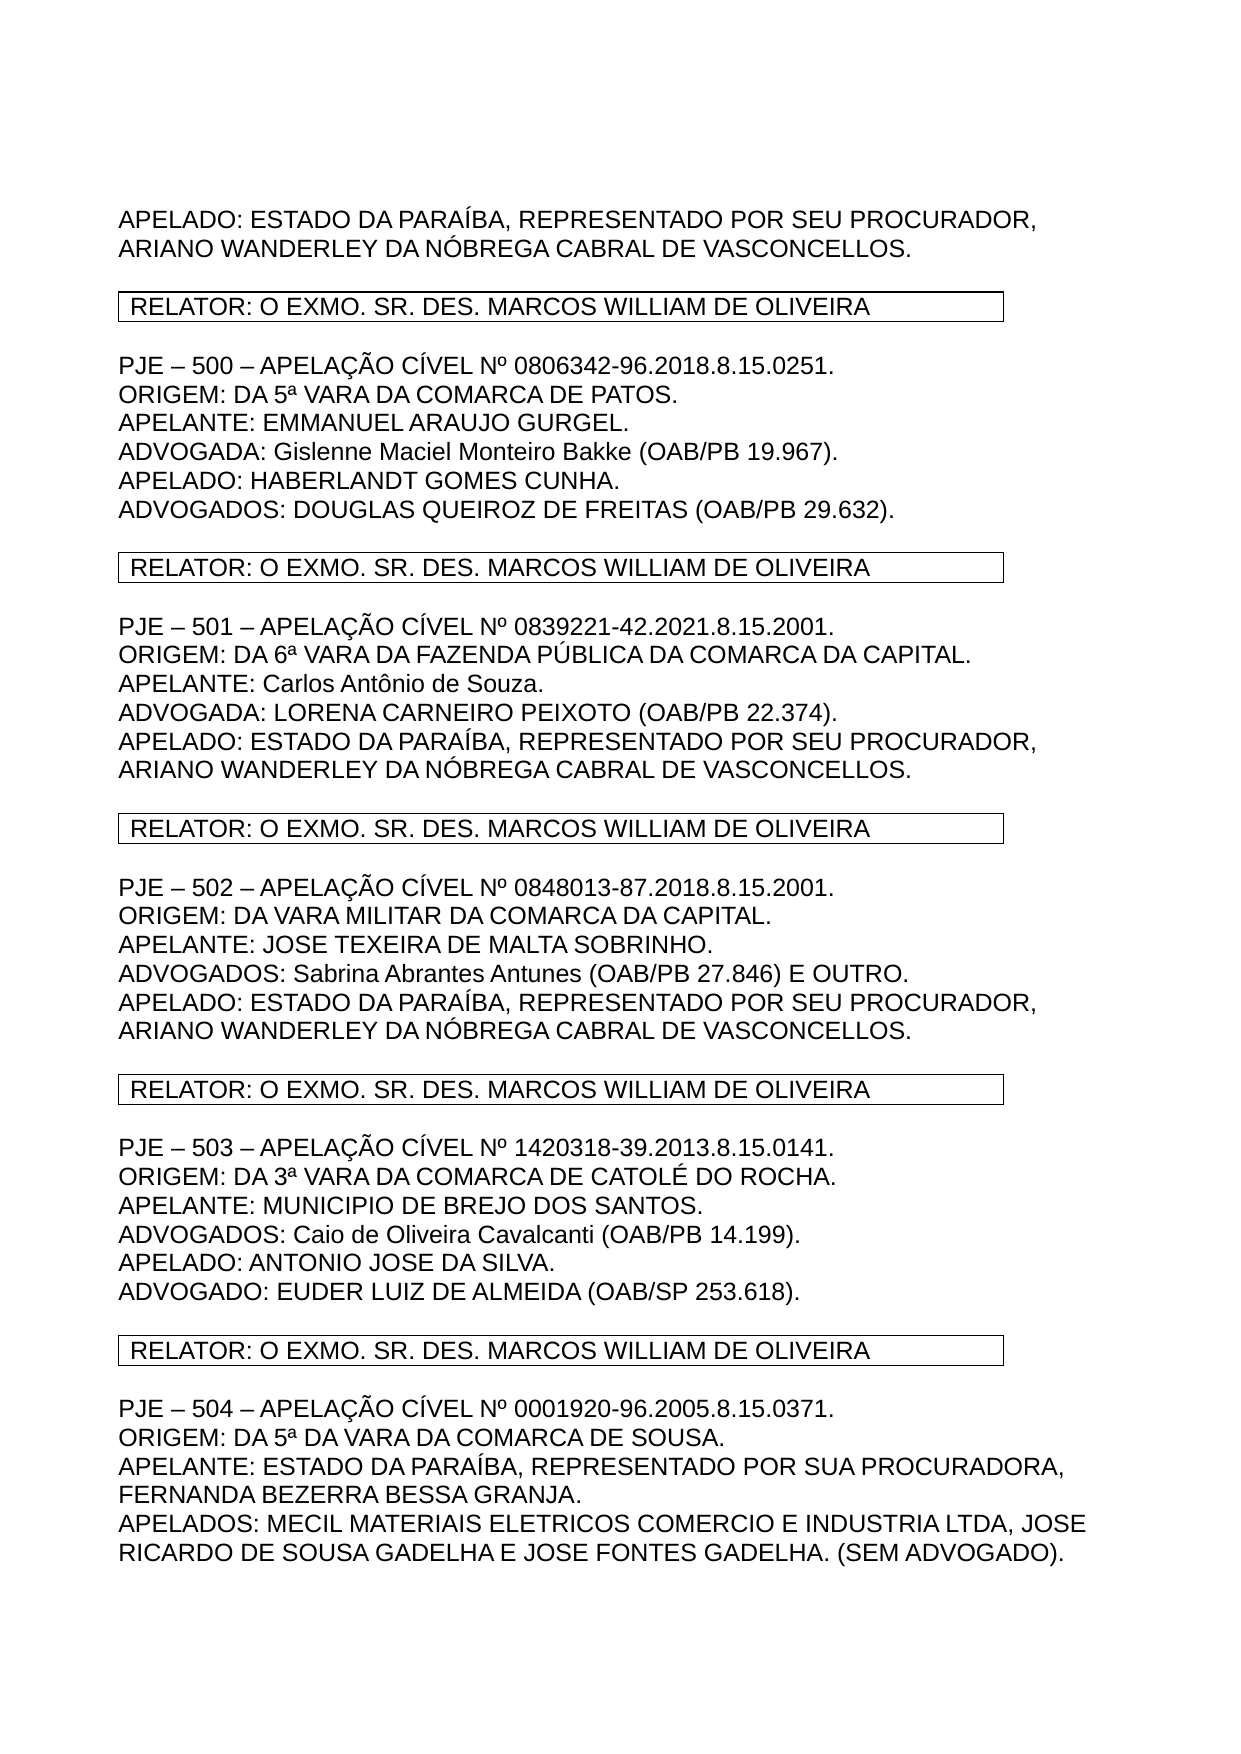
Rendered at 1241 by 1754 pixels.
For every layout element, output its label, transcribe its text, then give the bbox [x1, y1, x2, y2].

text APELADO: ESTADO DA PARAÍBA, REPRESENTADO POR SEU PROCURADOR, ARIANO WANDERLEY DA NÓBREGA CABRAL DE VASCONCELLOS. [118, 205, 1122, 263]
text ORIGEM: DA 5ª VARA DA COMARCA DE PATOS. [118, 380, 1122, 408]
text ADVOGADA: Gislenne Maciel Monteiro Bakke (OAB/PB 19.967). [118, 437, 1122, 466]
text APELANTE: EMMANUEL ARAUJO GURGEL. [118, 408, 1122, 437]
text APELADO: ESTADO DA PARAÍBA, REPRESENTADO POR SEU PROCURADOR, ARIANO WANDERLEY DA NÓBREGA CABRAL DE VASCONCELLOS. [118, 727, 1122, 784]
text ADVOGADO: EUDER LUIZ DE ALMEIDA (OAB/SP 253.618). [118, 1277, 1122, 1306]
text ORIGEM: DA VARA MILITAR DA COMARCA DA CAPITAL. [118, 901, 1122, 930]
table_header RELATOR: O EXMO. SR. DES. MARCOS WILLIAM DE OLIVEIRA [119, 1075, 1003, 1104]
text APELADO: HABERLANDT GOMES CUNHA. [118, 466, 1122, 495]
text APELANTE: ESTADO DA PARAÍBA, REPRESENTADO POR SUA PROCURADORA, FERNANDA BEZERRA BESSA GRANJA. [118, 1452, 1122, 1509]
text ORIGEM: DA 6ª VARA DA FAZENDA PÚBLICA DA COMARCA DA CAPITAL. [118, 641, 1122, 669]
text APELANTE: Carlos Antônio de Souza. [118, 669, 1122, 698]
text PJE – 503 – APELAÇÃO CÍVEL Nº 1420318-39.2013.8.15.0141. [118, 1133, 1122, 1162]
text ADVOGADOS: Caio de Oliveira Cavalcanti (OAB/PB 14.199). [118, 1220, 1122, 1248]
text PJE – 501 – APELAÇÃO CÍVEL Nº 0839221-42.2021.8.15.2001. [118, 612, 1122, 641]
text ORIGEM: DA 3ª VARA DA COMARCA DE CATOLÉ DO ROCHA. [118, 1162, 1122, 1191]
text PJE – 500 – APELAÇÃO CÍVEL Nº 0806342-96.2018.8.15.0251. [118, 351, 1122, 380]
text PJE – 504 – APELAÇÃO CÍVEL Nº 0001920-96.2005.8.15.0371. [118, 1394, 1122, 1423]
text APELADO: ESTADO DA PARAÍBA, REPRESENTADO POR SEU PROCURADOR, ARIANO WANDERLEY DA NÓBREGA CABRAL DE VASCONCELLOS. [118, 988, 1122, 1045]
text APELANTE: JOSE TEXEIRA DE MALTA SOBRINHO. [118, 930, 1122, 959]
text APELANTE: MUNICIPIO DE BREJO DOS SANTOS. [118, 1191, 1122, 1220]
text ADVOGADA: LORENA CARNEIRO PEIXOTO (OAB/PB 22.374). [118, 698, 1122, 727]
text ADVOGADOS: DOUGLAS QUEIROZ DE FREITAS (OAB/PB 29.632). [118, 495, 1122, 523]
table_header RELATOR: O EXMO. SR. DES. MARCOS WILLIAM DE OLIVEIRA [119, 1336, 1003, 1364]
table_header RELATOR: O EXMO. SR. DES. MARCOS WILLIAM DE OLIVEIRA [119, 814, 1003, 843]
text APELADO: ANTONIO JOSE DA SILVA. [118, 1248, 1122, 1277]
table_header RELATOR: O EXMO. SR. DES. MARCOS WILLIAM DE OLIVEIRA [119, 293, 1003, 321]
text ORIGEM: DA 5ª DA VARA DA COMARCA DE SOUSA. [118, 1423, 1122, 1452]
text APELADOS: MECIL MATERIAIS ELETRICOS COMERCIO E INDUSTRIA LTDA, JOSE RICARDO DE SOUSA GADELHA E JOSE FONTES GADELHA. (SEM ADVOGADO). [118, 1509, 1122, 1567]
text PJE – 502 – APELAÇÃO CÍVEL Nº 0848013-87.2018.8.15.2001. [118, 873, 1122, 901]
table_header RELATOR: O EXMO. SR. DES. MARCOS WILLIAM DE OLIVEIRA [119, 553, 1003, 582]
text ADVOGADOS: Sabrina Abrantes Antunes (OAB/PB 27.846) E OUTRO. [118, 959, 1122, 988]
